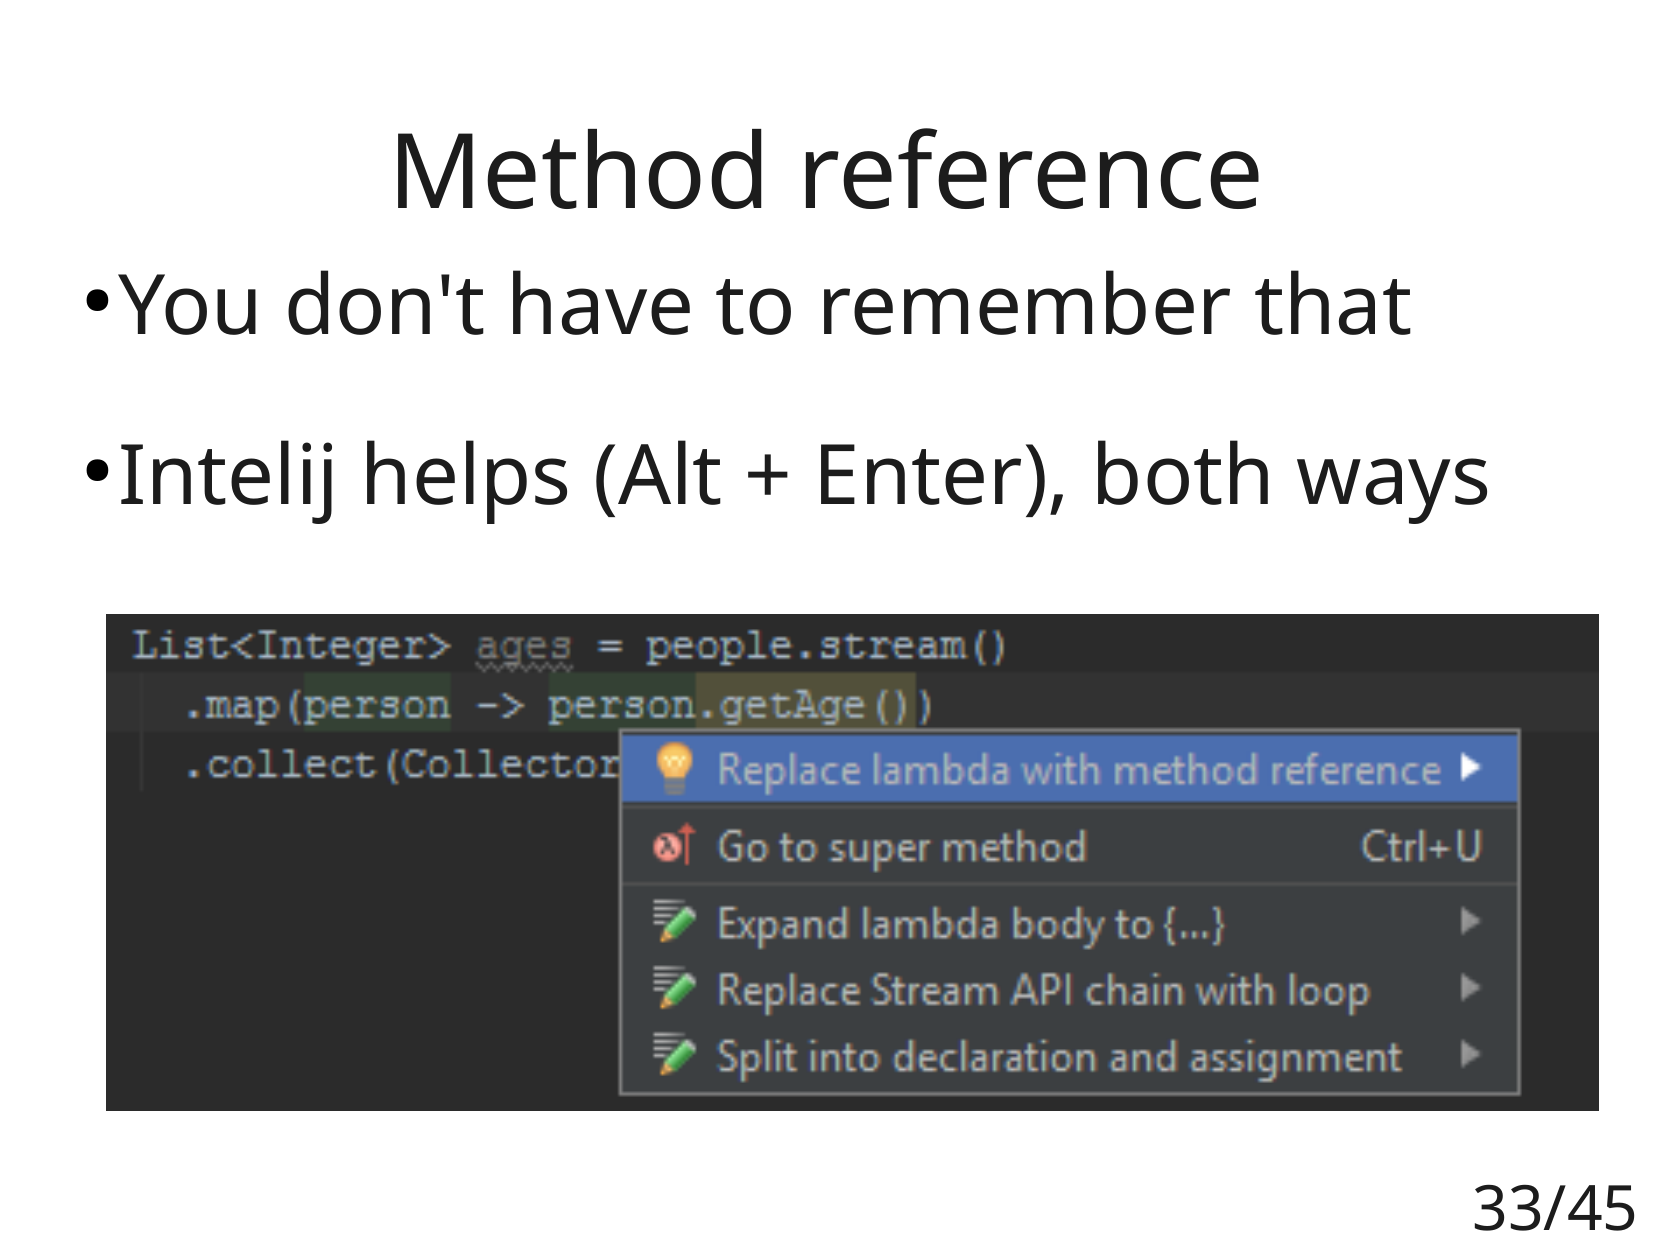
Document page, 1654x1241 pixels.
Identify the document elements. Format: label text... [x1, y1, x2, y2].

text_box <numer>/45 [1071, 1155, 1654, 1241]
title Method reference [82, 64, 1571, 268]
picture [106, 614, 1599, 1111]
subtitle You don't have to remember that Intelij helps (Alt + Enter), both ways [82, 268, 1571, 1131]
